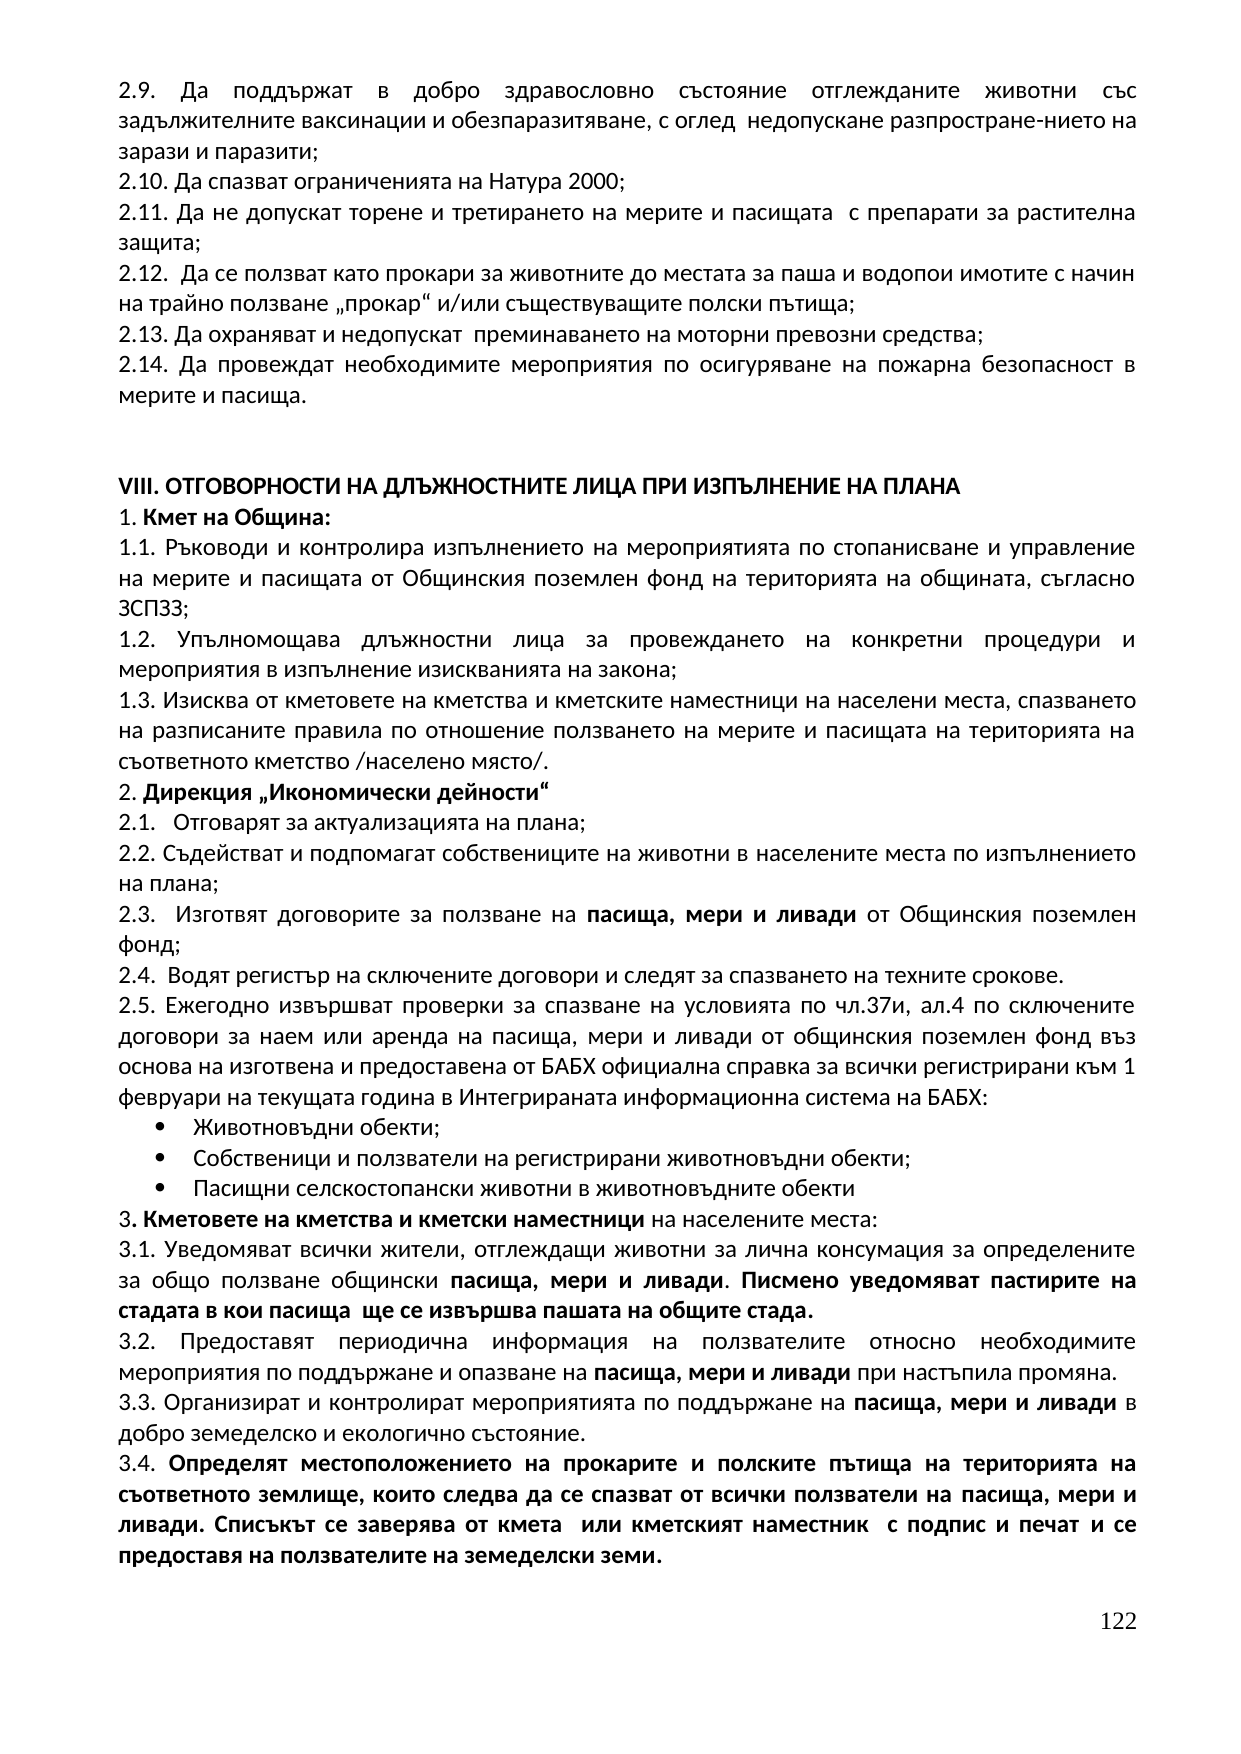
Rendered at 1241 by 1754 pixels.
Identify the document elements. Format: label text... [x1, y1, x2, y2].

text 2.9. Да поддържат в добро здравословно състояние отглежданите животни със задължителните ваксинации и обезпаразитяване, с оглед недопускане разпростране-нието на зарази и паразити; [118, 74, 1137, 165]
text 2.1. Отговарят за актуализацията на плана; [118, 806, 1137, 837]
text 3. Кметовете на кметства и кметски наместници на населените места: [118, 1203, 1137, 1233]
text VIII. ОТГОВОРНОСТИ НА ДЛЪЖНОСТНИТЕ ЛИЦА ПРИ ИЗПЪЛНЕНИЕ НА ПЛАНА [118, 471, 1137, 501]
text 2.3. Изготвят договорите за ползване на пасища, мери и ливади от Общинския поземлен фонд; [118, 898, 1137, 959]
text 2.4. Водят регистър на сключените договори и следят за спазването на техните срокове. [118, 959, 1137, 989]
list Собственици и ползватели на регистрирани животновъдни обекти; [156, 1142, 1137, 1172]
text 1.2. Упълномощава длъжностни лица за провеждането на конкретни процедури и мероприятия в изпълнение изискванията на закона; [118, 623, 1137, 684]
text 2.2. Съдействат и подпомагат собствениците на животни в населените места по изпълнението на плана; [118, 837, 1137, 898]
text 1. Кмет на Община: [118, 501, 1137, 532]
text 1.3. Изисква от кметовете на кметства и кметските наместници на населени места, спазването на разписаните правила по отношение ползването на мерите и пасищата на територията на съответното кметство /населено място/. [118, 684, 1137, 776]
text 2.14. Да провеждат необходимите мероприятия по осигуряване на пожарна безопасност в мерите и пасища. [118, 348, 1137, 409]
text 2.10. Да спазват ограниченията на Натура 2000; [118, 165, 1137, 196]
list Животновъдни обекти; [156, 1111, 1137, 1142]
text 3.4. Определят местоположението на прокарите и полските пътища на територията на съответното землище, които следва да се спазват от всички ползватели на пасища, мери и ливади. Списъкът се заверява от кмета или кметският наместник с подпис и печат и се предоставя на ползвателите на земеделски земи. [118, 1447, 1137, 1569]
text 2. Дирекция „Икономически дейности“ [118, 776, 1137, 806]
text 2.5. Ежегодно извършват проверки за спазване на условията по чл.37и, ал.4 по сключените договори за наем или аренда на пасища, мери и ливади от общинския поземлен фонд въз основа на изготвена и предоставена от БАБХ официална справка за всички регистрирани към 1 февруари на текущата година в Интегрираната информационна система на БАБХ: [118, 989, 1137, 1111]
list Пасищни селскостопански животни в животновъдните обекти [156, 1172, 1137, 1203]
text 3.2. Предоставят периодична информация на ползвателите относно необходимите мероприятия по поддържане и опазване на пасища, мери и ливади при настъпила промяна. [118, 1325, 1137, 1386]
text 2.13. Да охраняват и недопускат преминаването на моторни превозни средства; [118, 318, 1137, 348]
text 3.1. Уведомяват всички жители, отглеждащи животни за лична консумация за определените за общо ползване общински пасища, мери и ливади. Писмено уведомяват пастирите на стадата в кои пасища ще се извършва пашата на общите стада. [118, 1233, 1137, 1325]
text 2.12. Да се ползват като прокари за животните до местата за паша и водопои имотите с начин на трайно ползване „прокар“ и/или съществуващите полски пътища; [118, 257, 1137, 318]
text 3.3. Организират и контролират мероприятията по поддържане на пасища, мери и ливади в добро земеделско и екологично състояние. [118, 1386, 1137, 1447]
text 1.1. Ръководи и контролира изпълнението на мероприятията по стопанисване и управление на мерите и пасищата от Общинския поземлен фонд на територията на общината, съгласно ЗСПЗЗ; [118, 532, 1137, 623]
text 2.11. Да не допускат торене и третирането на мерите и пасищата с препарати за растителна защита; [118, 196, 1137, 257]
